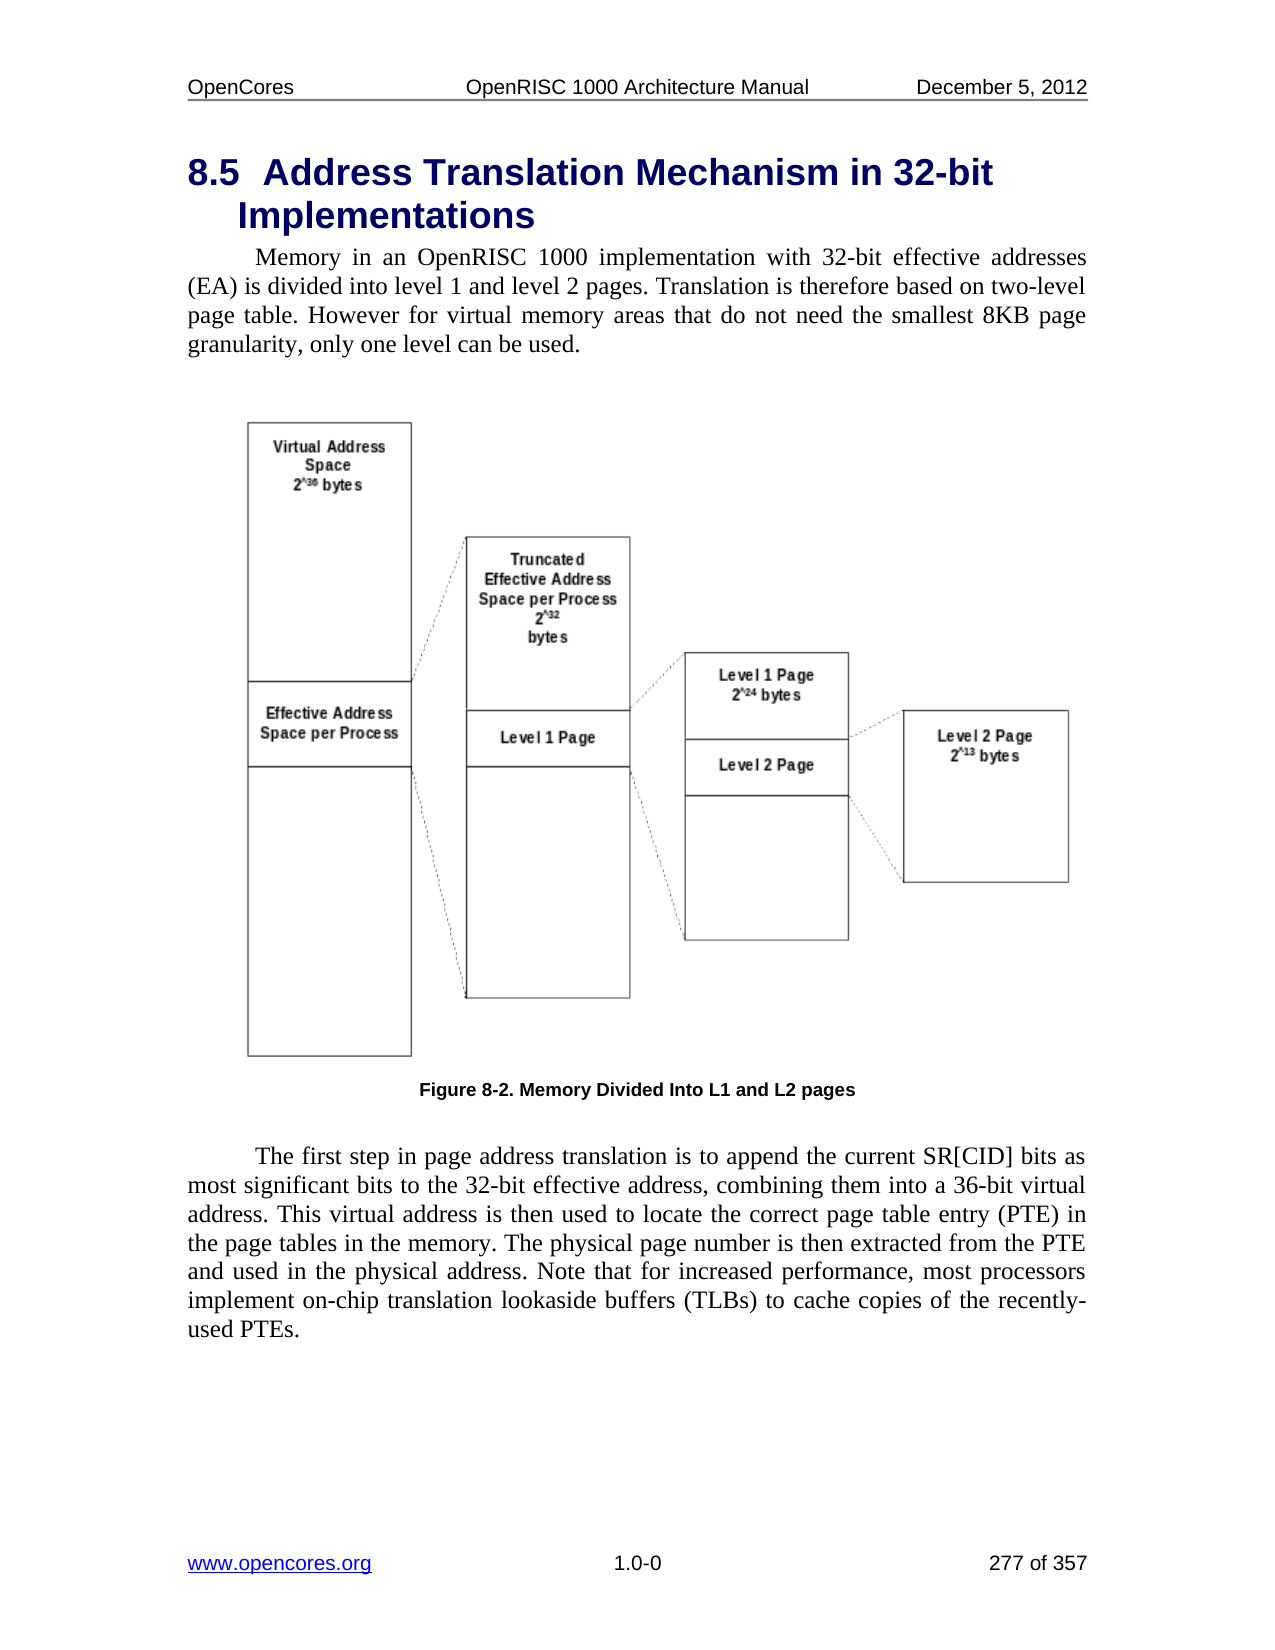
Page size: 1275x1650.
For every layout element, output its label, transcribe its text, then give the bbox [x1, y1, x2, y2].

text Memory in an OpenRISC 1000 implementation with 32-bit effective addresses (EA) is divided into level 1 and level 2 pages. Translation is therefore based on two-level page table. However for virtual memory areas that do not need the smallest 8KB page granularity, only one level can be used. [187, 242, 1087, 357]
text Figure 8-2. Memory Divided Into L1 and L2 pages [187, 1078, 1087, 1100]
text The first step in page address translation is to append the current SR[CID] bits as most significant bits to the 32-bit effective address, combining them into a 36-bit virtual address. This virtual address is then used to locate the correct page table entry (PTE) in the page tables in the memory. The physical page number is then extracted from the PTE and used in the physical address. Note that for increased performance, most processors implement on-chip translation lookaside buffers (TLBs) to cache copies of the recently-used PTEs. [187, 1141, 1087, 1343]
subtitle Address Translation Mechanism in 32-bit Implementations [187, 150, 1087, 236]
